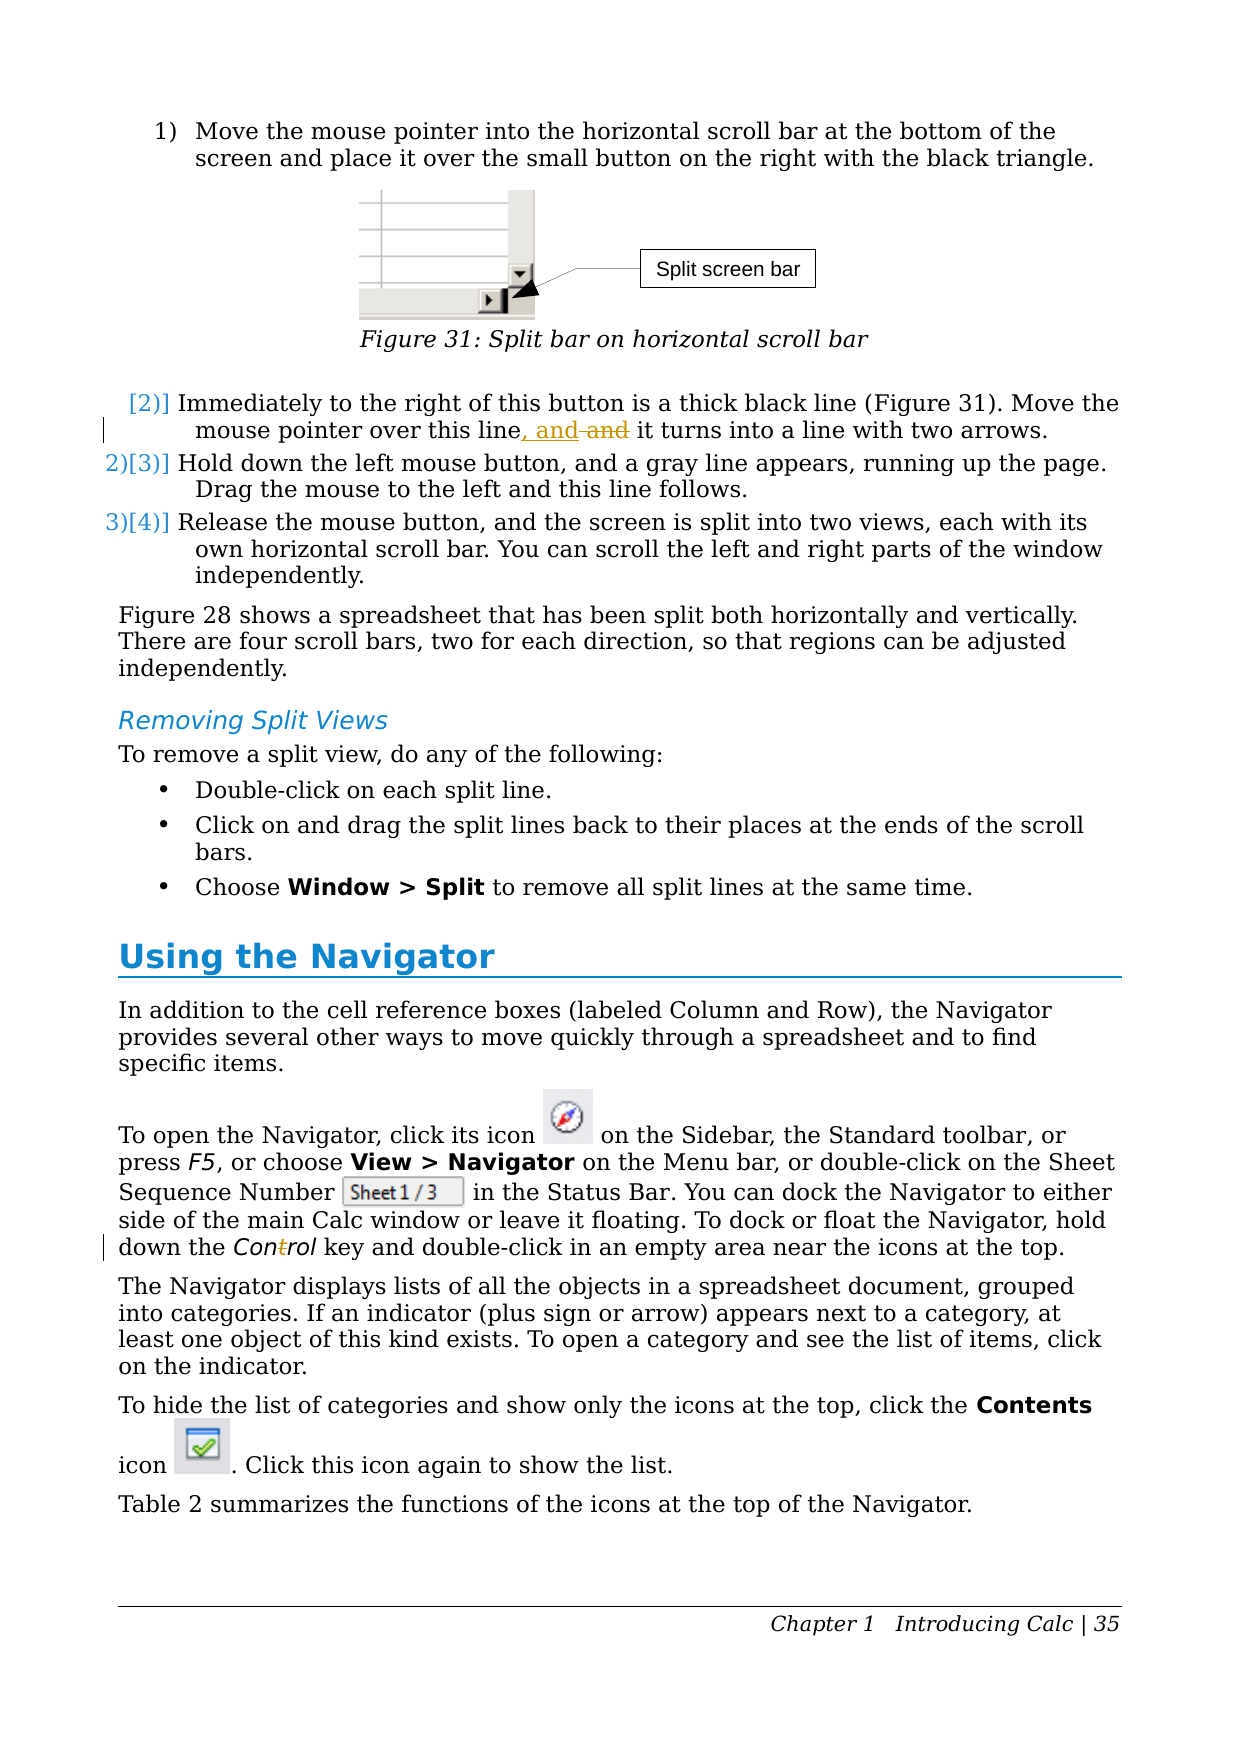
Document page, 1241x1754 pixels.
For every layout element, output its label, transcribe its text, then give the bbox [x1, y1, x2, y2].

list Release the mouse button, and the screen is split into two views, each with its own horizontal scroll bar. You can scroll the left and right parts of the window independently. [177, 509, 1122, 589]
text Figure 28 shows a spreadsheet that has been split both horizontally and vertically. There are four scroll bars, two for each direction, so that regions can be adjusted independently. [118, 602, 1122, 682]
text To open the Navigator, click its icon on the Sidebar, the Standard toolbar, or press F5, or choose View > Navigator on the Menu bar, or double-click on the Sheet Sequence Number in the Status Bar. You can dock the Navigator to either side of the main Calc window or leave it floating. To dock or float the Navigator, hold down the Conrol key and double-click in an empty area near the icons at the top. [118, 1090, 1122, 1261]
picture [543, 1089, 593, 1144]
text In addition to the cell reference boxes (labeled Column and Row), the Navigator provides several other ways to move quickly through a spreadsheet and to find specific items. [118, 997, 1122, 1077]
list Hold down the left mouse button, and a gray line appears, running up the page. Drag the mouse to the left and this line follows. [177, 450, 1122, 503]
list Double-click on each split line. [156, 775, 1122, 804]
list To remove a split view, do any of the following: [118, 742, 1122, 768]
list Immediately to the right of this button is a thick black line (Figure 31). Move the mouse pointer over this line, and it turns into a line with two arrows. [177, 390, 1122, 443]
list Move the mouse pointer into the horizontal scroll bar at the bottom of the screen and place it over the small button on the right with the black triangle. [177, 118, 1122, 171]
text The Navigator displays lists of all the objects in a spreadsheet document, grouped into categories. If an indicator (plus sign or arrow) appears next to a category, at least one object of this kind exists. To open a category and see the list of items, click on the indicator. [118, 1273, 1122, 1380]
text Figure 31: Split bar on horizontal scroll bar [360, 326, 881, 353]
text To hide the list of categories and show only the icons at the top, click the Contents icon . Click this icon again to show the list. [118, 1392, 1122, 1478]
picture [174, 1418, 231, 1474]
text Table 2 summarizes the functions of the icons at the top of the Navigator. [118, 1491, 1122, 1518]
picture [341, 1176, 466, 1208]
subtitle Removing Split Views [118, 706, 1122, 735]
subtitle Using the Navigator [118, 937, 1122, 976]
list Click on and drag the split lines back to their places at the ends of the scroll bars. [156, 810, 1122, 866]
picture [359, 190, 535, 320]
list Choose Window > Split to remove all split lines at the same time. [156, 872, 1122, 901]
